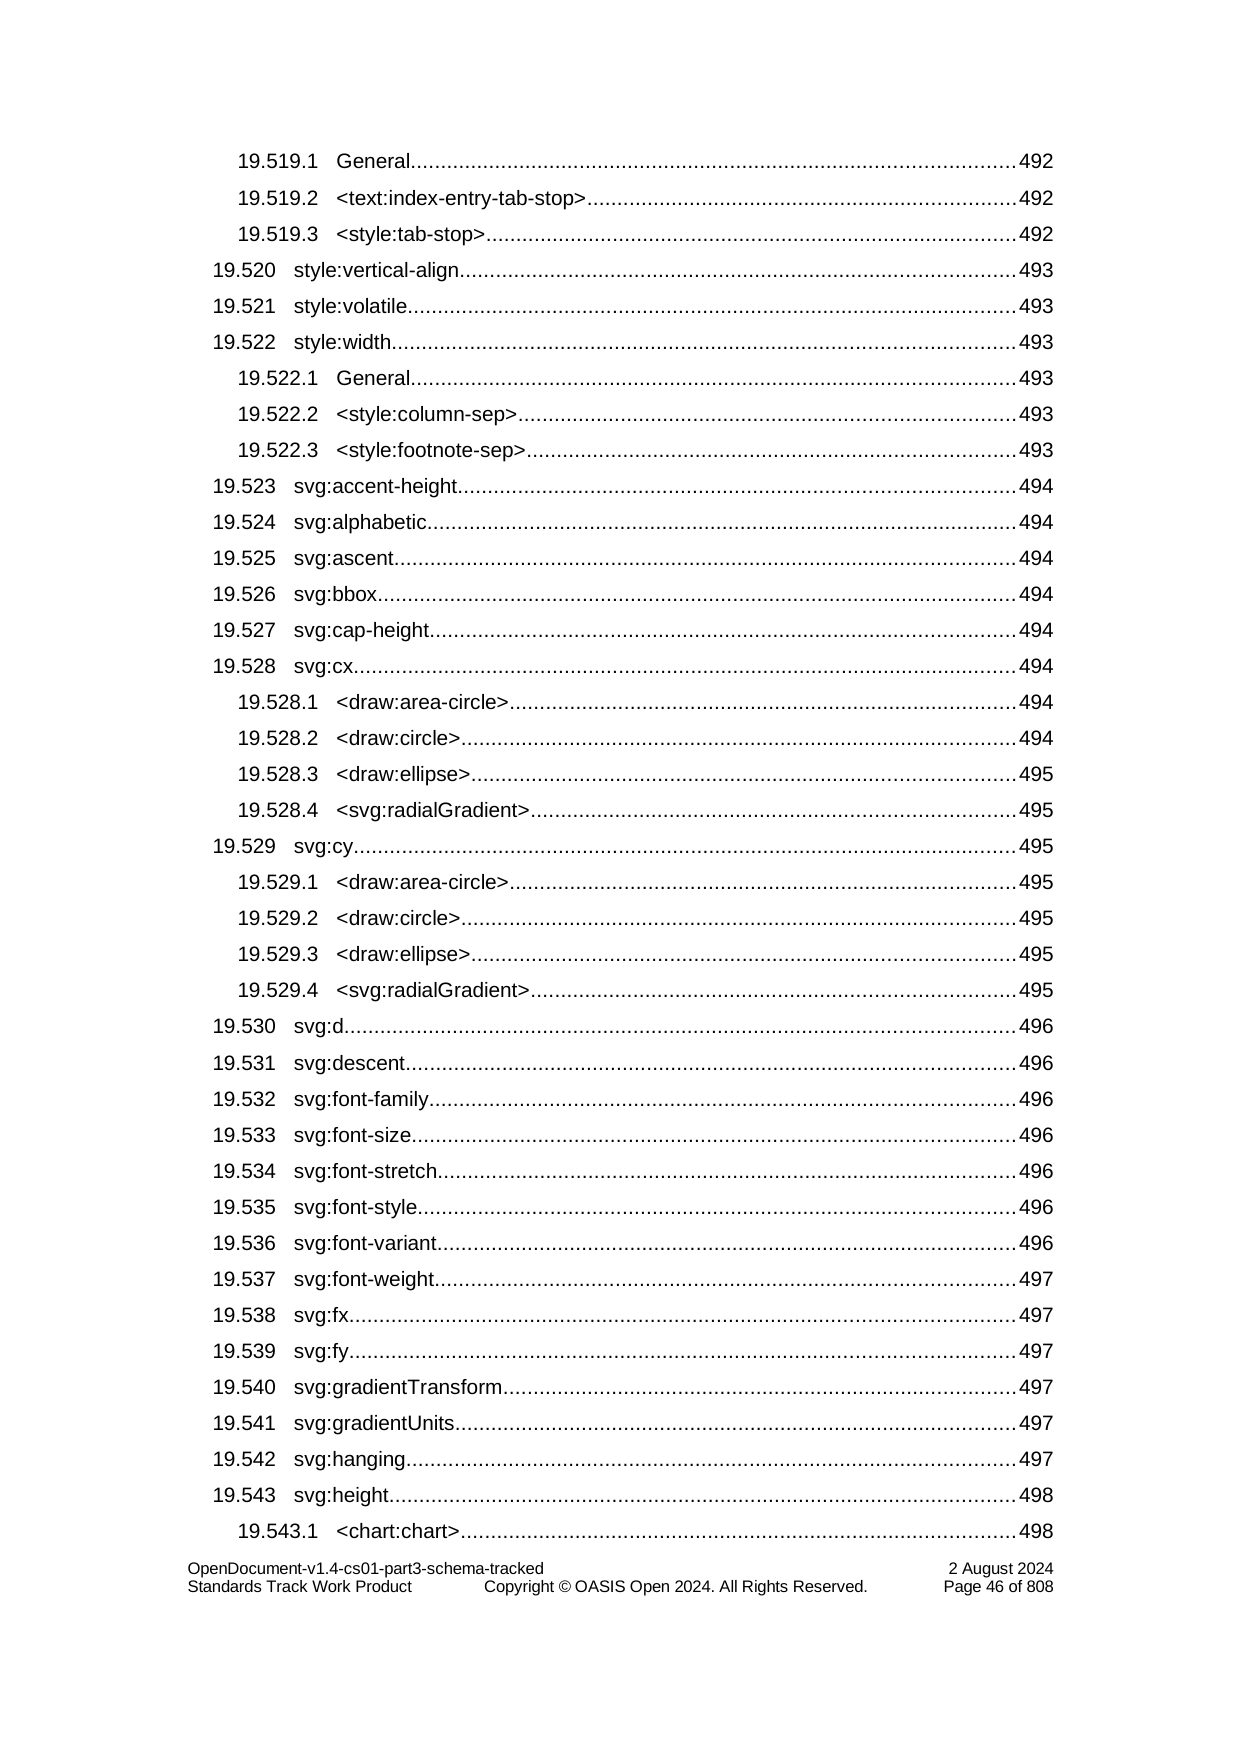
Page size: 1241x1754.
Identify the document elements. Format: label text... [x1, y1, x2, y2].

text 19.526 svg:bbox 494 [212, 582, 1053, 606]
text 19.528.4 <svg:radialGradient> 495 [237, 799, 1053, 822]
text 19.522.1 General 493 [237, 366, 1053, 390]
text 19.531 svg:descent 496 [212, 1051, 1053, 1074]
text 19.537 svg:font-weight 497 [212, 1267, 1053, 1291]
text 19.533 svg:font-size 496 [212, 1123, 1053, 1147]
text 19.541 svg:gradientUnits 497 [212, 1411, 1053, 1435]
text 19.528.3 <draw:ellipse> 495 [237, 763, 1053, 786]
text 19.538 svg:fx 497 [212, 1303, 1053, 1327]
text 19.520 style:vertical-align 493 [212, 258, 1053, 282]
text 19.529.1 <draw:area-circle> 495 [237, 871, 1053, 894]
text 19.524 svg:alphabetic 494 [212, 510, 1053, 534]
text 19.522.2 <style:column-sep> 493 [237, 402, 1053, 426]
text 19.543 svg:height 498 [212, 1483, 1053, 1507]
text 19.528.2 <draw:circle> 494 [237, 727, 1053, 750]
text 19.528 svg:cx 494 [212, 654, 1053, 678]
text 19.535 svg:font-style 496 [212, 1195, 1053, 1219]
text 19.527 svg:cap-height 494 [212, 618, 1053, 642]
text 19.522.3 <style:footnote-sep> 493 [237, 438, 1053, 462]
text 19.539 svg:fy 497 [212, 1339, 1053, 1363]
text 19.519.2 <text:index-entry-tab-stop> 492 [237, 186, 1053, 209]
text 19.522 style:width 493 [212, 330, 1053, 354]
text 19.529.4 <svg:radialGradient> 495 [237, 979, 1053, 1002]
text 19.530 svg:d 496 [212, 1015, 1053, 1038]
text 19.523 svg:accent-height 494 [212, 474, 1053, 498]
text 19.542 svg:hanging 497 [212, 1447, 1053, 1471]
text 19.529.3 <draw:ellipse> 495 [237, 943, 1053, 966]
text 19.543.1 <chart:chart> 498 [237, 1519, 1053, 1543]
text 19.540 svg:gradientTransform 497 [212, 1375, 1053, 1399]
text 19.534 svg:font-stretch 496 [212, 1159, 1053, 1183]
text 19.521 style:volatile 493 [212, 294, 1053, 318]
text 19.519.1 General 492 [237, 150, 1053, 173]
text 19.529.2 <draw:circle> 495 [237, 907, 1053, 930]
text 19.525 svg:ascent 494 [212, 546, 1053, 570]
text 19.519.3 <style:tab-stop> 492 [237, 222, 1053, 246]
text 19.529 svg:cy 495 [212, 835, 1053, 858]
text 19.528.1 <draw:area-circle> 494 [237, 691, 1053, 714]
text 19.536 svg:font-variant 496 [212, 1231, 1053, 1255]
text 19.532 svg:font-family 496 [212, 1087, 1053, 1111]
